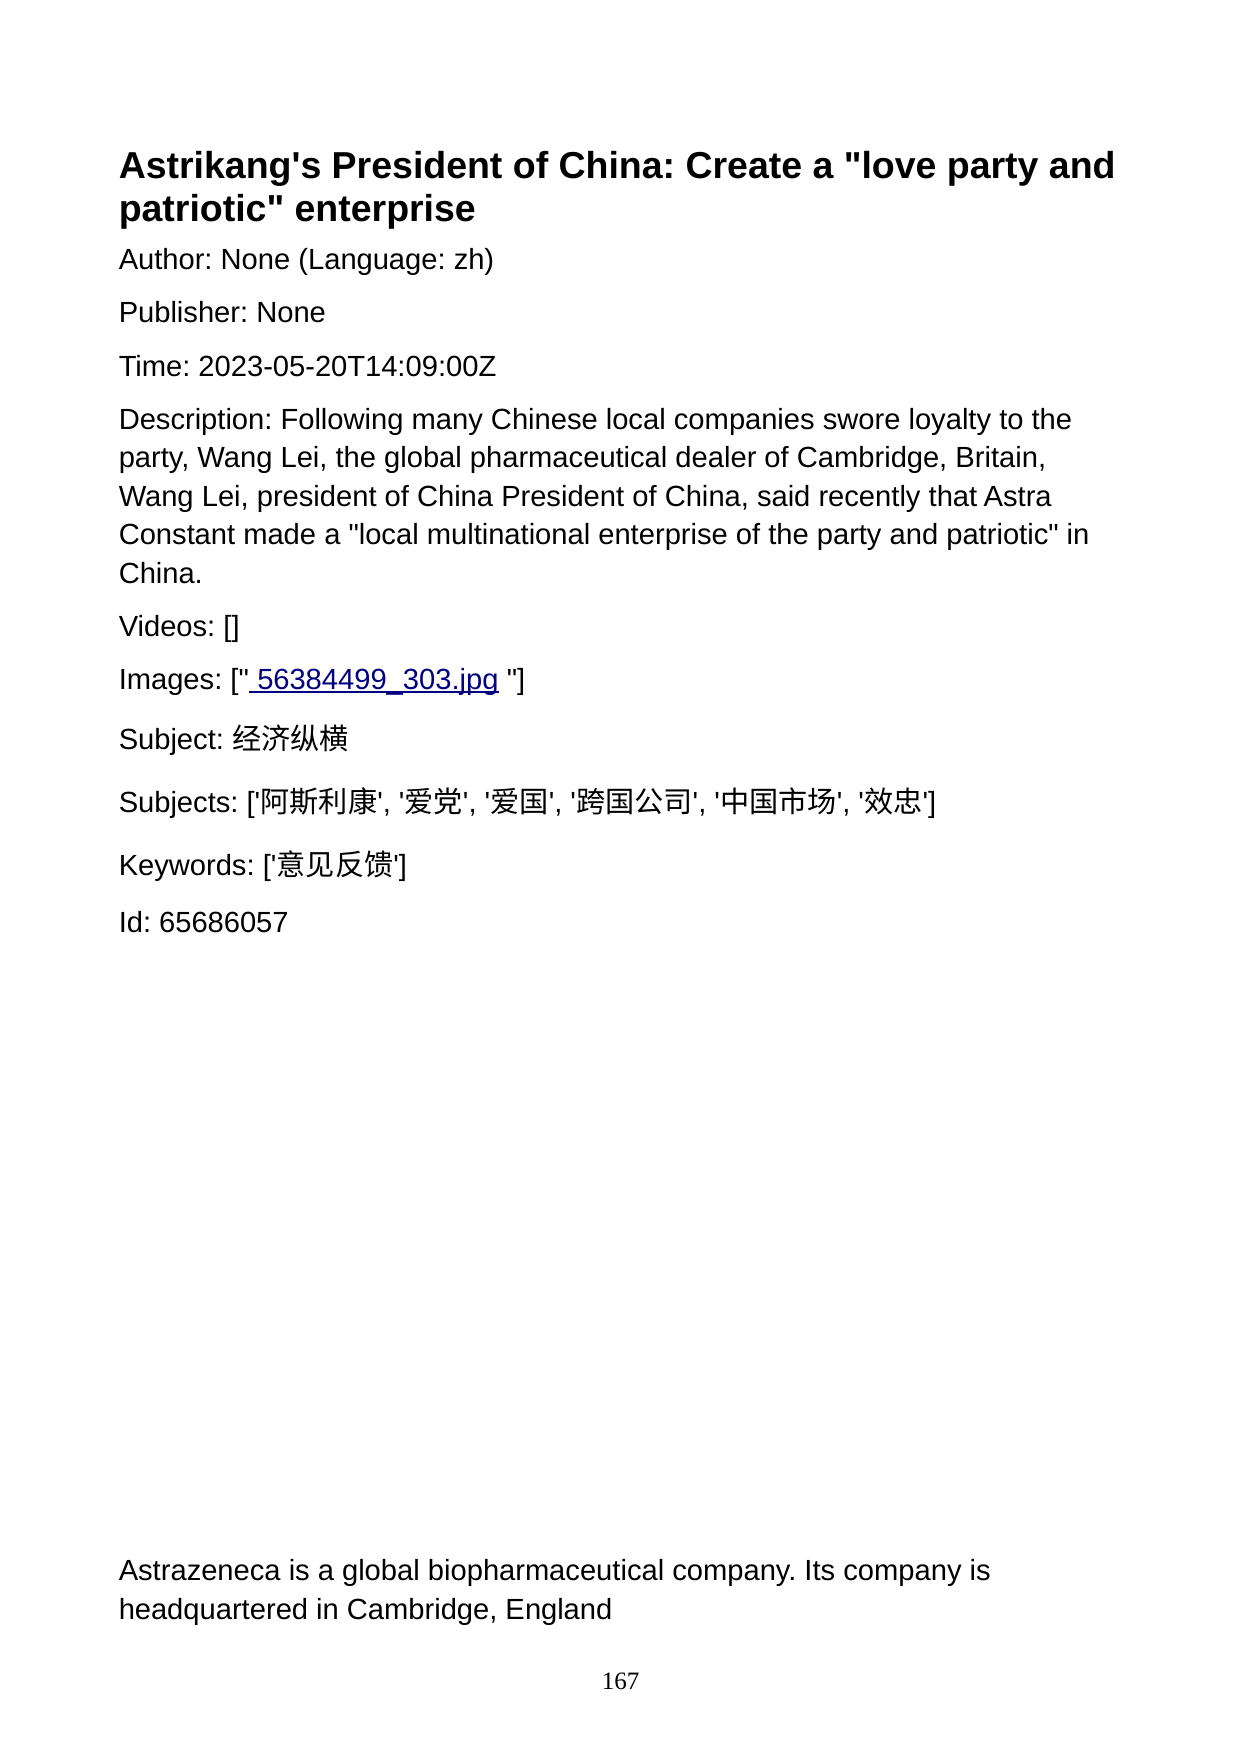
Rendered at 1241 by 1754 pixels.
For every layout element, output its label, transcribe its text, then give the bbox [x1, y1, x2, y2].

text Time: 2023-05-20T14:09:00Z [118, 348, 1122, 382]
text Id: 65686057 [118, 904, 1122, 938]
text Subject: 经济纵横 [118, 715, 1122, 757]
text Description: Following many Chinese local companies swore loyalty to the party, Wang Lei, the global pharmaceutical dealer of Cambridge, Britain, Wang Lei, president of China President of China, said recently that Astra Constant made a "local multinational enterprise of the party and patriotic" in China. [118, 402, 1122, 589]
text Publisher: None [118, 295, 1122, 329]
text Author: None (Language: zh) [118, 242, 1122, 276]
text Astrazeneca is a global biopharmaceutical company. Its company is headquartered in Cambridge, England [118, 958, 1122, 1625]
text Keywords: ['意见反馈'] [118, 841, 1122, 884]
text Subjects: ['阿斯利康', '爱党', '爱国', '跨国公司', '中国市场', '效忠'] [118, 778, 1122, 821]
subtitle Astrikang's President of China: Create a "love party and patriotic" enterprise [118, 143, 1122, 230]
text Videos: [] [118, 609, 1122, 642]
text Images: [" 56384499_303.jpg "] [118, 662, 1122, 696]
